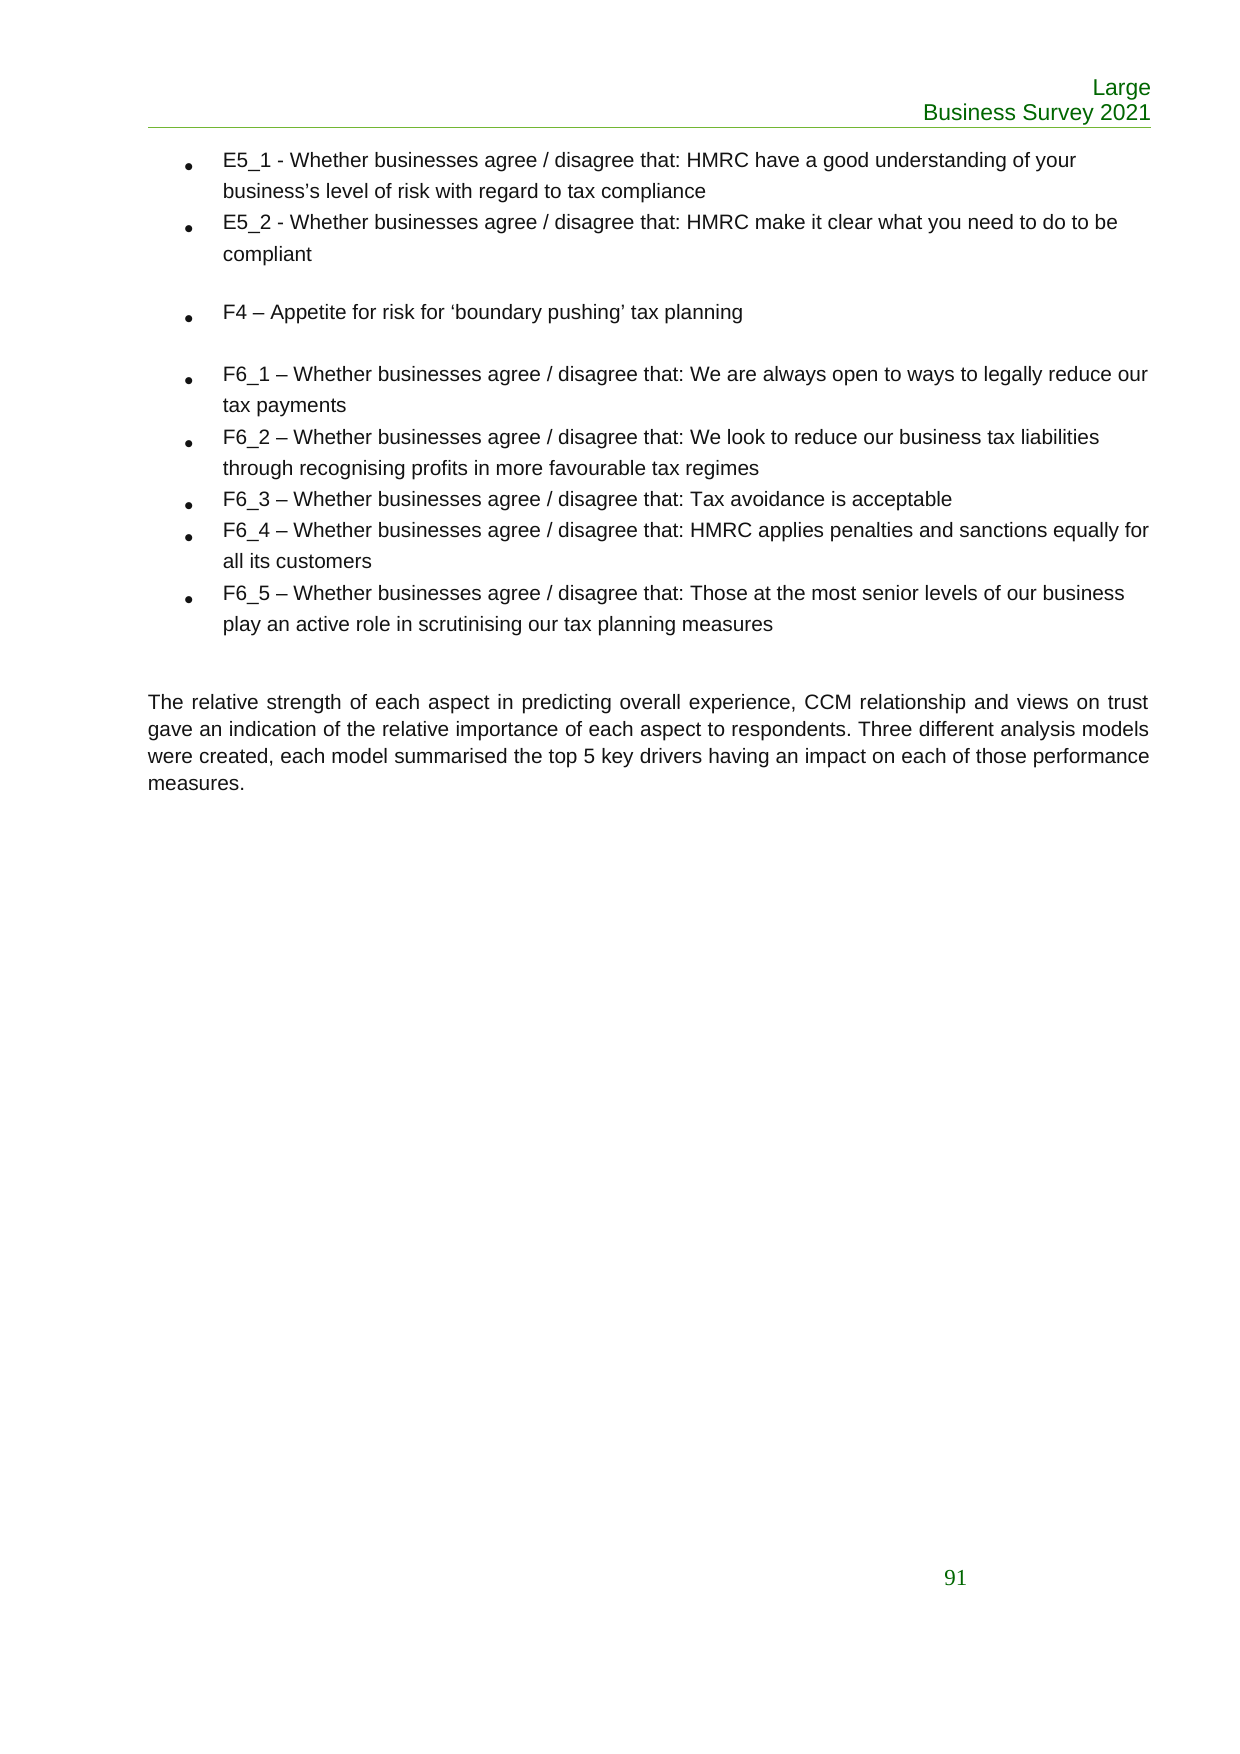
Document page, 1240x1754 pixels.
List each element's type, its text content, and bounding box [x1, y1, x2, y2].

list F4 – Appetite for risk for ‘boundary pushing’ tax planning [185, 299, 1151, 331]
subtitle The relative strength of each aspect in predicting overall experience, CCM relationship and views on trust gave an indication of the relative importance of each aspect to respondents. Three different analysis models were created, each model summarised the top 5 key drivers having an impact on each of those performance measures. [148, 695, 1151, 803]
list F6_5 – Whether businesses agree / disagree that: Those at the most senior levels of our business play an active role in scrutinising our tax planning measures [185, 581, 1151, 643]
list E5_2 - Whether businesses agree / disagree that: HMRC make it clear what you need to do to be compliant [185, 210, 1151, 272]
list E5_1 - Whether businesses agree / disagree that: HMRC have a good understanding of your business’s level of risk with regard to tax compliance [185, 148, 1151, 210]
list F6_2 – Whether businesses agree / disagree that: We look to reduce our business tax liabilities through recognising profits in more favourable tax regimes [185, 424, 1151, 487]
list F6_1 – Whether businesses agree / disagree that: We are always open to ways to legally reduce our tax payments [185, 362, 1151, 424]
list F6_3 – Whether businesses agree / disagree that: Tax avoidance is acceptable [185, 487, 1151, 518]
list F6_4 – Whether businesses agree / disagree that: HMRC applies penalties and sanctions equally for all its customers [185, 518, 1151, 581]
